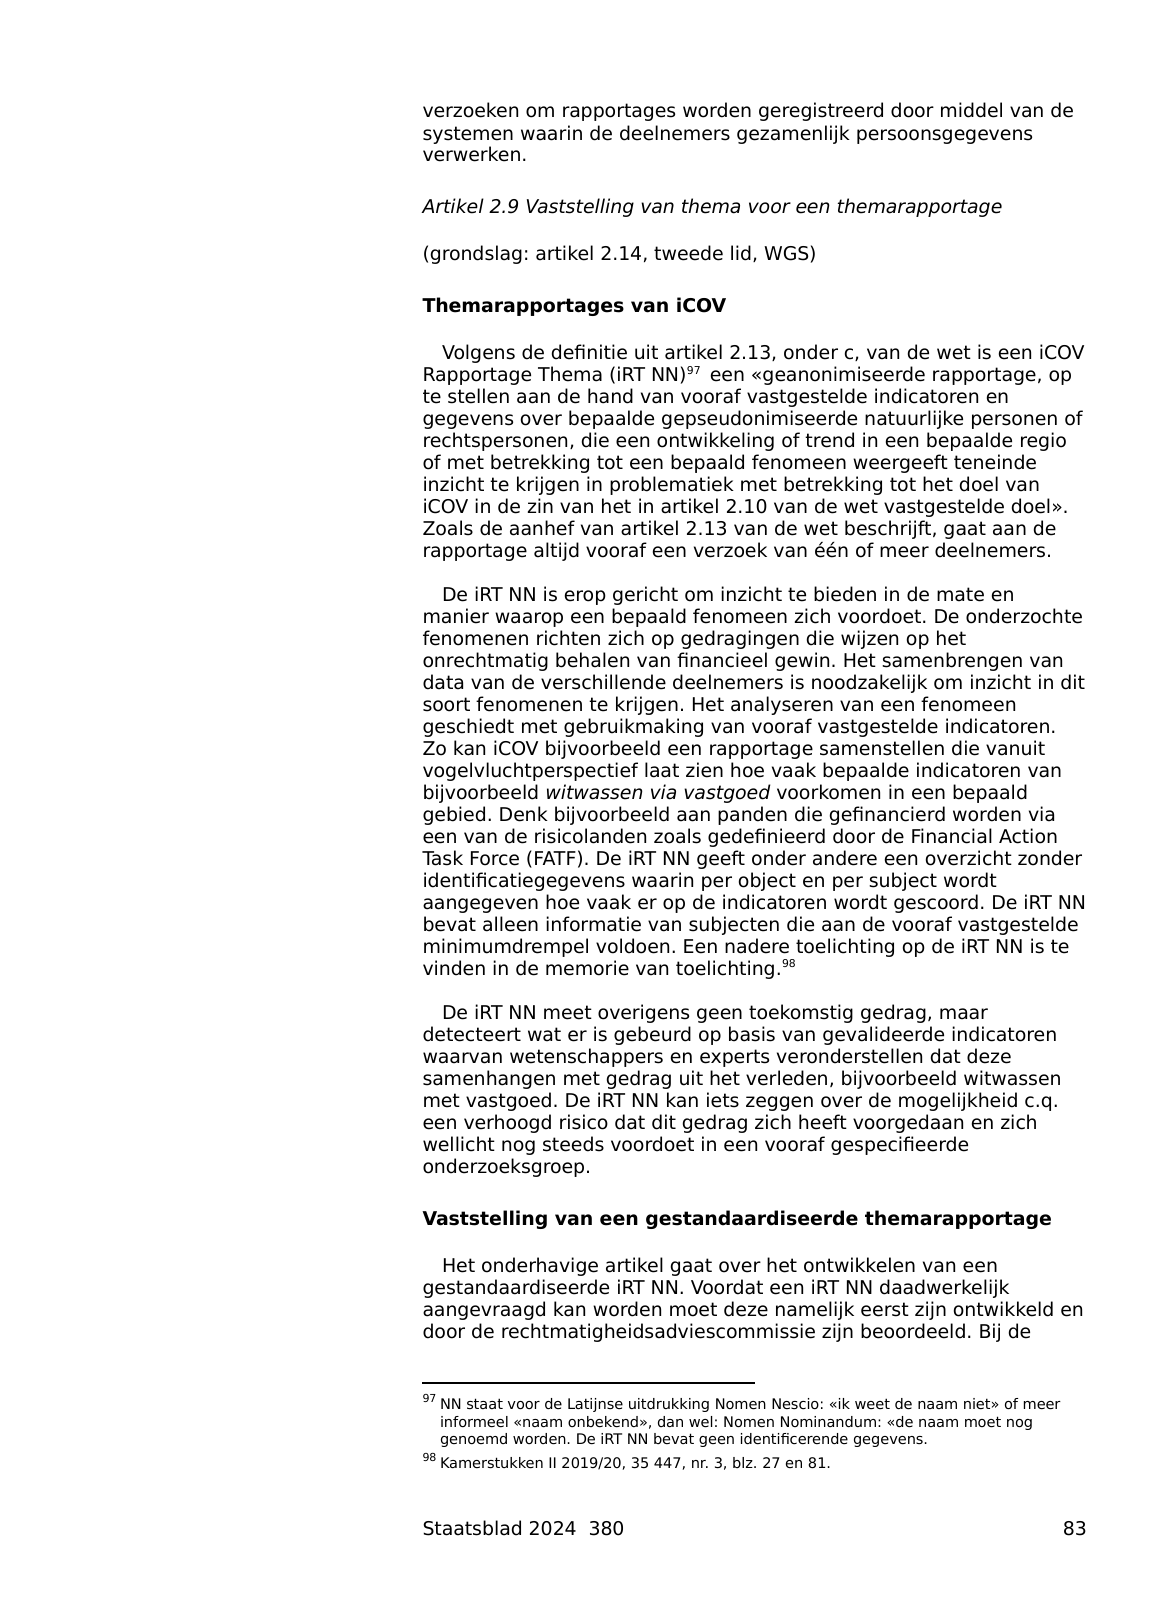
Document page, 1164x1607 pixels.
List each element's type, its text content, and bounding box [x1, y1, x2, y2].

subtitle Vaststelling van een gestandaardiseerde themarapportage [422, 1208, 1087, 1230]
text verzoeken om rapportages worden geregistreerd door middel van de systemen waarin de deelnemers gezamenlijk persoonsgegevens verwerken. [422, 100, 1087, 166]
subtitle Themarapportages van iCOV [422, 295, 1087, 317]
text Volgens de definitie uit artikel 2.13, onder c, van de wet is een iCOV Rapportage Thema (iRT NN) een «geanonimiseerde rapportage, op te stellen aan de hand van vooraf vastgestelde indicatoren en gegevens over bepaalde gepseudonimiseerde natuurlijke personen of rechtspersonen, die een ontwikkeling of trend in een bepaalde regio of met betrekking tot een bepaald fenomeen weergeeft teneinde inzicht te krijgen in problematiek met betrekking tot het doel van iCOV in de zin van het in artikel 2.10 van de wet vastgestelde doel». Zoals de aanhef van artikel 2.13 van de wet beschrijft, gaat aan de rapportage altijd vooraf een verzoek van één of meer deelnemers. [422, 342, 1087, 562]
subtitle (grondslag: artikel 2.14, tweede lid, WGS) [422, 243, 1087, 265]
subtitle Artikel 2.9 Vaststelling van thema voor een themarapportage [422, 196, 1087, 218]
text Kamerstukken II 2019/20, 35 447, nr. 3, blz. 27 en 81. [422, 1451, 1087, 1473]
text De iRT NN is erop gericht om inzicht te bieden in de mate en manier waarop een bepaald fenomeen zich voordoet. De onderzochte fenomenen richten zich op gedragingen die wijzen op het onrechtmatig behalen van financieel gewin. Het samenbrengen van data van de verschillende deelnemers is noodzakelijk om inzicht in dit soort fenomenen te krijgen. Het analyseren van een fenomeen geschiedt met gebruikmaking van vooraf vastgestelde indicatoren. Zo kan iCOV bijvoorbeeld een rapportage samenstellen die vanuit vogelvluchtperspectief laat zien hoe vaak bepaalde indicatoren van bijvoorbeeld witwassen via vastgoed voorkomen in een bepaald gebied. Denk bijvoorbeeld aan panden die gefinancierd worden via een van de risicolanden zoals gedefinieerd door de Financial Action Task Force (FATF). De iRT NN geeft onder andere een overzicht zonder identificatiegegevens waarin per object en per subject wordt aangegeven hoe vaak er op de indicatoren wordt gescoord. De iRT NN bevat alleen informatie van subjecten die aan de vooraf vastgestelde minimumdrempel voldoen. Een nadere toelichting op de iRT NN is te vinden in de memorie van toelichting. [422, 584, 1087, 980]
text Het onderhavige artikel gaat over het ontwikkelen van een gestandaardiseerde iRT NN. Voordat een iRT NN daadwerkelijk aangevraagd kan worden moet deze namelijk eerst zijn ontwikkeld en door de rechtmatigheidsadviescommissie zijn beoordeeld. Bij de [422, 1255, 1087, 1343]
text De iRT NN meet overigens geen toekomstig gedrag, maar detecteert wat er is gebeurd op basis van gevalideerde indicatoren waarvan wetenschappers en experts veronderstellen dat deze samenhangen met gedrag uit het verleden, bijvoorbeeld witwassen met vastgoed. De iRT NN kan iets zeggen over de mogelijkheid c.q. een verhoogd risico dat dit gedrag zich heeft voorgedaan en zich wellicht nog steeds voordoet in een vooraf gespecifieerde onderzoeksgroep. [422, 1002, 1087, 1178]
text NN staat voor de Latijnse uitdrukking Nomen Nescio: «ik weet de naam niet» of meer informeel «naam onbekend», dan wel: Nomen Nominandum: «de naam moet nog genoemd worden. De iRT NN bevat geen identificerende gegevens. [422, 1392, 1087, 1448]
